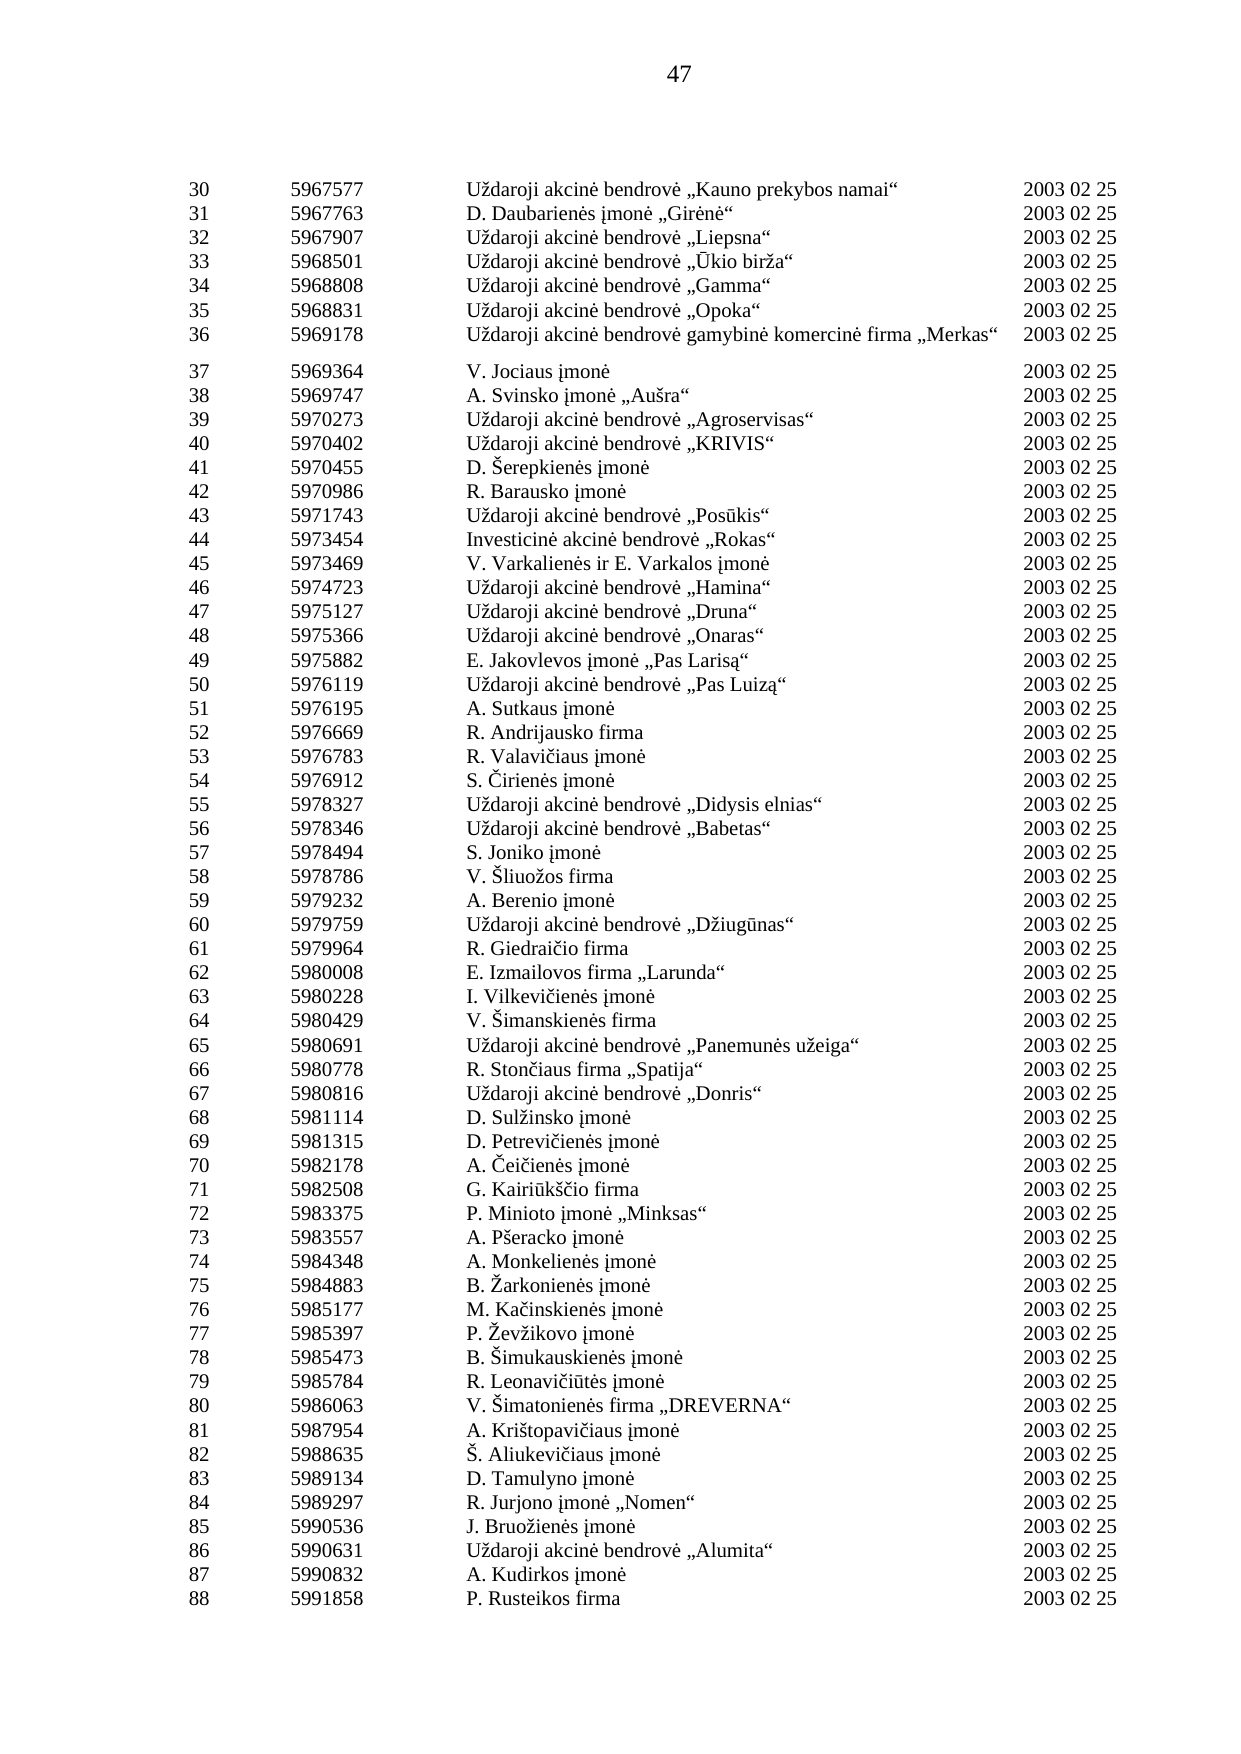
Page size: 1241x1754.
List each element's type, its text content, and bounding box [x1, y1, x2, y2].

table_cell 2003 02 25 [1012, 177, 1181, 201]
table_cell 2003 02 25 [1012, 1538, 1181, 1562]
table_cell I. Vilkevičienės įmonė [455, 984, 1012, 1008]
table_cell A. Čeičienės įmonė [455, 1153, 1012, 1177]
table_cell A. Sutkaus įmonė [455, 696, 1012, 720]
table_cell 5989297 [279, 1490, 455, 1514]
table_cell 5974723 [279, 575, 455, 599]
table_cell 72 [177, 1201, 279, 1225]
table_cell V. Šimanskienės firma [455, 1009, 1012, 1032]
table_cell 5967577 [279, 177, 455, 201]
table_cell S. Joniko įmonė [455, 840, 1012, 864]
table_cell 5980691 [279, 1033, 455, 1057]
table_cell J. Bruožienės įmonė [455, 1514, 1012, 1538]
table_cell G. Kairiūkščio firma [455, 1177, 1012, 1201]
table_cell 59 [177, 888, 279, 912]
table_cell Uždaroji akcinė bendrovė „Ūkio birža“ [455, 249, 1012, 273]
table_cell 2003 02 25 [1012, 551, 1181, 575]
table_cell 2003 02 25 [1012, 1273, 1181, 1297]
table_cell Uždaroji akcinė bendrovė „Onaras“ [455, 624, 1012, 647]
table_cell 2003 02 25 [1012, 1394, 1181, 1417]
table_cell 2003 02 25 [1012, 744, 1181, 768]
table_cell 5980008 [279, 960, 455, 984]
table_cell 5981315 [279, 1129, 455, 1153]
table_cell 2003 02 25 [1012, 768, 1181, 792]
table_cell 61 [177, 936, 279, 960]
table_cell 2003 02 25 [1012, 624, 1181, 647]
table_cell 5969747 [279, 383, 455, 407]
table_cell 5983375 [279, 1201, 455, 1225]
table_cell V. Varkalienės ir E. Varkalos įmonė [455, 551, 1012, 575]
table_cell B. Žarkonienės įmonė [455, 1273, 1012, 1297]
table_cell Uždaroji akcinė bendrovė „Opoka“ [455, 298, 1012, 322]
table_cell Uždaroji akcinė bendrovė „Donris“ [455, 1081, 1012, 1105]
table_cell Uždaroji akcinė bendrovė gamybinė komercinė firma „Merkas“ [455, 322, 1012, 359]
table_cell 2003 02 25 [1012, 1129, 1181, 1153]
table_cell 5978494 [279, 840, 455, 864]
table_cell 2003 02 25 [1012, 1057, 1181, 1081]
table_cell P. Ževžikovo įmonė [455, 1321, 1012, 1345]
table_cell 5990536 [279, 1514, 455, 1538]
table_cell 2003 02 25 [1012, 359, 1181, 383]
table_cell 5978346 [279, 816, 455, 840]
table_cell 5969178 [279, 322, 455, 359]
table_cell 2003 02 25 [1012, 960, 1181, 984]
table_cell 2003 02 25 [1012, 1081, 1181, 1105]
table_cell 55 [177, 792, 279, 816]
table_cell 85 [177, 1514, 279, 1538]
table_cell 2003 02 25 [1012, 527, 1181, 551]
table_cell 5969364 [279, 359, 455, 383]
table_cell 5980816 [279, 1081, 455, 1105]
table_cell 38 [177, 383, 279, 407]
table_cell Š. Aliukevičiaus įmonė [455, 1442, 1012, 1466]
table_cell 63 [177, 984, 279, 1008]
table_cell 2003 02 25 [1012, 1153, 1181, 1177]
table_cell 5970273 [279, 407, 455, 431]
table_cell M. Kačinskienės įmonė [455, 1297, 1012, 1321]
table_cell 88 [177, 1586, 279, 1610]
table_cell A. Svinsko įmonė „Aušra“ [455, 383, 1012, 407]
table_cell D. Tamulyno įmonė [455, 1466, 1012, 1490]
table_cell 5985784 [279, 1369, 455, 1393]
table_cell D. Sulžinsko įmonė [455, 1105, 1012, 1129]
table_cell 2003 02 25 [1012, 1249, 1181, 1273]
table_cell 5973454 [279, 527, 455, 551]
table_cell P. Rusteikos firma [455, 1586, 1012, 1610]
table_cell 30 [177, 177, 279, 201]
table_cell 57 [177, 840, 279, 864]
table_cell 2003 02 25 [1012, 407, 1181, 431]
table_cell 2003 02 25 [1012, 201, 1181, 225]
table_cell E. Jakovlevos įmonė „Pas Larisą“ [455, 648, 1012, 672]
table_cell 2003 02 25 [1012, 1369, 1181, 1393]
table_cell 2003 02 25 [1012, 1201, 1181, 1225]
table_cell 5978327 [279, 792, 455, 816]
table_cell 5989134 [279, 1466, 455, 1490]
table_cell R. Andrijausko firma [455, 720, 1012, 744]
table_cell Uždaroji akcinė bendrovė „Panemunės užeiga“ [455, 1033, 1012, 1057]
table_cell 2003 02 25 [1012, 792, 1181, 816]
table_cell S. Čirienės įmonė [455, 768, 1012, 792]
table_cell 87 [177, 1562, 279, 1586]
table_cell 2003 02 25 [1012, 431, 1181, 455]
table_cell 5984883 [279, 1273, 455, 1297]
table_cell 77 [177, 1321, 279, 1345]
table_cell 2003 02 25 [1012, 720, 1181, 744]
table_cell 5975366 [279, 624, 455, 647]
table_cell A. Kudirkos įmonė [455, 1562, 1012, 1586]
table_cell 5976669 [279, 720, 455, 744]
table_cell V. Šimatonienės firma „DREVERNA“ [455, 1394, 1012, 1417]
table_cell 2003 02 25 [1012, 1490, 1181, 1514]
table_cell 40 [177, 431, 279, 455]
table_cell 5982178 [279, 1153, 455, 1177]
table_cell 42 [177, 479, 279, 503]
table_cell 54 [177, 768, 279, 792]
table_cell 5976119 [279, 672, 455, 696]
table_cell 2003 02 25 [1012, 1418, 1181, 1442]
table_cell A. Pšeracko įmonė [455, 1225, 1012, 1249]
table_cell 44 [177, 527, 279, 551]
table_cell 2003 02 25 [1012, 1105, 1181, 1129]
table_cell 62 [177, 960, 279, 984]
table_cell 5975882 [279, 648, 455, 672]
table_cell 2003 02 25 [1012, 1586, 1181, 1610]
table_cell 5983557 [279, 1225, 455, 1249]
table_cell 33 [177, 249, 279, 273]
table_cell 5970402 [279, 431, 455, 455]
table_cell 39 [177, 407, 279, 431]
table_cell R. Valavičiaus įmonė [455, 744, 1012, 768]
table_cell 2003 02 25 [1012, 455, 1181, 479]
table_cell D. Petrevičienės įmonė [455, 1129, 1012, 1153]
table_cell 5976783 [279, 744, 455, 768]
table_cell P. Minioto įmonė „Minksas“ [455, 1201, 1012, 1225]
table_cell 84 [177, 1490, 279, 1514]
table_cell Uždaroji akcinė bendrovė „Liepsna“ [455, 225, 1012, 249]
table_cell 2003 02 25 [1012, 1177, 1181, 1201]
table_cell 5982508 [279, 1177, 455, 1201]
table_cell D. Šerepkienės įmonė [455, 455, 1012, 479]
table_cell 5981114 [279, 1105, 455, 1129]
table_cell 5978786 [279, 864, 455, 888]
table_cell Uždaroji akcinė bendrovė „Alumita“ [455, 1538, 1012, 1562]
table_cell V. Šliuožos firma [455, 864, 1012, 888]
table_cell 2003 02 25 [1012, 1033, 1181, 1057]
table_cell 5976195 [279, 696, 455, 720]
table_cell 2003 02 25 [1012, 322, 1181, 359]
table_cell 80 [177, 1394, 279, 1417]
table_cell 51 [177, 696, 279, 720]
table_cell 35 [177, 298, 279, 322]
table_cell 58 [177, 864, 279, 888]
table_cell 5985473 [279, 1345, 455, 1369]
table_cell 2003 02 25 [1012, 1297, 1181, 1321]
table_cell 37 [177, 359, 279, 383]
table_cell D. Daubarienės įmonė „Girėnė“ [455, 201, 1012, 225]
table_cell 79 [177, 1369, 279, 1393]
table_cell 2003 02 25 [1012, 648, 1181, 672]
table_cell A. Monkelienės įmonė [455, 1249, 1012, 1273]
table_cell 5979759 [279, 912, 455, 936]
table_cell R. Jurjono įmonė „Nomen“ [455, 1490, 1012, 1514]
table_cell 5986063 [279, 1394, 455, 1417]
table_cell 48 [177, 624, 279, 647]
table_cell Uždaroji akcinė bendrovė „Pas Luizą“ [455, 672, 1012, 696]
table_cell 2003 02 25 [1012, 1009, 1181, 1032]
table_cell Uždaroji akcinė bendrovė „Gamma“ [455, 274, 1012, 297]
table_cell 47 [177, 599, 279, 623]
table_cell 82 [177, 1442, 279, 1466]
table_cell 2003 02 25 [1012, 672, 1181, 696]
table_cell E. Izmailovos firma „Larunda“ [455, 960, 1012, 984]
table_cell 5975127 [279, 599, 455, 623]
table_cell R. Barausko įmonė [455, 479, 1012, 503]
table_cell V. Jociaus įmonė [455, 359, 1012, 383]
table_cell 2003 02 25 [1012, 1345, 1181, 1369]
table_cell R. Giedraičio firma [455, 936, 1012, 960]
table_cell 2003 02 25 [1012, 888, 1181, 912]
table_cell 56 [177, 816, 279, 840]
table_cell 2003 02 25 [1012, 1466, 1181, 1490]
table_cell 78 [177, 1345, 279, 1369]
table_cell 5967763 [279, 201, 455, 225]
table_cell 31 [177, 201, 279, 225]
table_cell Uždaroji akcinė bendrovė „Kauno prekybos namai“ [455, 177, 1012, 201]
table_cell 5967907 [279, 225, 455, 249]
table_cell 60 [177, 912, 279, 936]
table_cell 71 [177, 1177, 279, 1201]
table_cell 2003 02 25 [1012, 840, 1181, 864]
table_cell Uždaroji akcinė bendrovė „Druna“ [455, 599, 1012, 623]
table_cell 83 [177, 1466, 279, 1490]
table_cell 2003 02 25 [1012, 503, 1181, 527]
table_cell 70 [177, 1153, 279, 1177]
table_cell 5990631 [279, 1538, 455, 1562]
table_cell 5973469 [279, 551, 455, 575]
table_cell 45 [177, 551, 279, 575]
table_cell 5987954 [279, 1418, 455, 1442]
table_cell 76 [177, 1297, 279, 1321]
table_cell 86 [177, 1538, 279, 1562]
table_cell 53 [177, 744, 279, 768]
table_cell Uždaroji akcinė bendrovė „Didysis elnias“ [455, 792, 1012, 816]
table_cell 5980228 [279, 984, 455, 1008]
table_cell 50 [177, 672, 279, 696]
table_cell Uždaroji akcinė bendrovė „Posūkis“ [455, 503, 1012, 527]
table_cell 43 [177, 503, 279, 527]
table_cell 41 [177, 455, 279, 479]
table_cell 2003 02 25 [1012, 936, 1181, 960]
table_cell 5980429 [279, 1009, 455, 1032]
table_cell 5985397 [279, 1321, 455, 1345]
table_cell 73 [177, 1225, 279, 1249]
table_cell 2003 02 25 [1012, 1442, 1181, 1466]
table_cell 2003 02 25 [1012, 575, 1181, 599]
table_cell 36 [177, 322, 279, 359]
table_cell 2003 02 25 [1012, 1562, 1181, 1586]
table_cell 5968808 [279, 274, 455, 297]
table_cell Uždaroji akcinė bendrovė „Hamina“ [455, 575, 1012, 599]
table_cell Uždaroji akcinė bendrovė „Agroservisas“ [455, 407, 1012, 431]
table_cell 81 [177, 1418, 279, 1442]
table_cell 5984348 [279, 1249, 455, 1273]
table_cell 5991858 [279, 1586, 455, 1610]
table_cell 52 [177, 720, 279, 744]
table_cell 32 [177, 225, 279, 249]
table_cell 2003 02 25 [1012, 383, 1181, 407]
table_cell 2003 02 25 [1012, 298, 1181, 322]
table_cell R. Stončiaus firma „Spatija“ [455, 1057, 1012, 1081]
table_cell 2003 02 25 [1012, 1514, 1181, 1538]
table_cell 5971743 [279, 503, 455, 527]
table_cell 5976912 [279, 768, 455, 792]
table_cell 64 [177, 1009, 279, 1032]
table_cell 2003 02 25 [1012, 864, 1181, 888]
table_cell Uždaroji akcinė bendrovė „Babetas“ [455, 816, 1012, 840]
table_cell 66 [177, 1057, 279, 1081]
table_cell 67 [177, 1081, 279, 1105]
table_cell 5968501 [279, 249, 455, 273]
table_cell 65 [177, 1033, 279, 1057]
table_cell 34 [177, 274, 279, 297]
table_cell 5979232 [279, 888, 455, 912]
table_cell 2003 02 25 [1012, 1321, 1181, 1345]
table_cell 5970986 [279, 479, 455, 503]
table_cell 2003 02 25 [1012, 599, 1181, 623]
table_cell B. Šimukauskienės įmonė [455, 1345, 1012, 1369]
table_cell 2003 02 25 [1012, 225, 1181, 249]
table_cell 68 [177, 1105, 279, 1129]
table_cell 74 [177, 1249, 279, 1273]
table_cell 5985177 [279, 1297, 455, 1321]
table_cell 5990832 [279, 1562, 455, 1586]
table_cell 75 [177, 1273, 279, 1297]
table_cell Investicinė akcinė bendrovė „Rokas“ [455, 527, 1012, 551]
table_cell 2003 02 25 [1012, 479, 1181, 503]
table_cell 46 [177, 575, 279, 599]
table_cell A. Berenio įmonė [455, 888, 1012, 912]
table_cell 5970455 [279, 455, 455, 479]
table_cell 2003 02 25 [1012, 696, 1181, 720]
table_cell Uždaroji akcinė bendrovė „Džiugūnas“ [455, 912, 1012, 936]
table_cell 2003 02 25 [1012, 912, 1181, 936]
table_cell R. Leonavičiūtės įmonė [455, 1369, 1012, 1393]
table_cell 2003 02 25 [1012, 249, 1181, 273]
table_cell 2003 02 25 [1012, 1225, 1181, 1249]
table_cell 5968831 [279, 298, 455, 322]
table_cell A. Krištopavičiaus įmonė [455, 1418, 1012, 1442]
table_cell 2003 02 25 [1012, 274, 1181, 297]
table_cell 5980778 [279, 1057, 455, 1081]
table_cell 5988635 [279, 1442, 455, 1466]
table_cell 5979964 [279, 936, 455, 960]
table_cell 69 [177, 1129, 279, 1153]
table_cell 2003 02 25 [1012, 984, 1181, 1008]
table_cell 49 [177, 648, 279, 672]
table_cell 2003 02 25 [1012, 816, 1181, 840]
table_cell Uždaroji akcinė bendrovė „KRIVIS“ [455, 431, 1012, 455]
